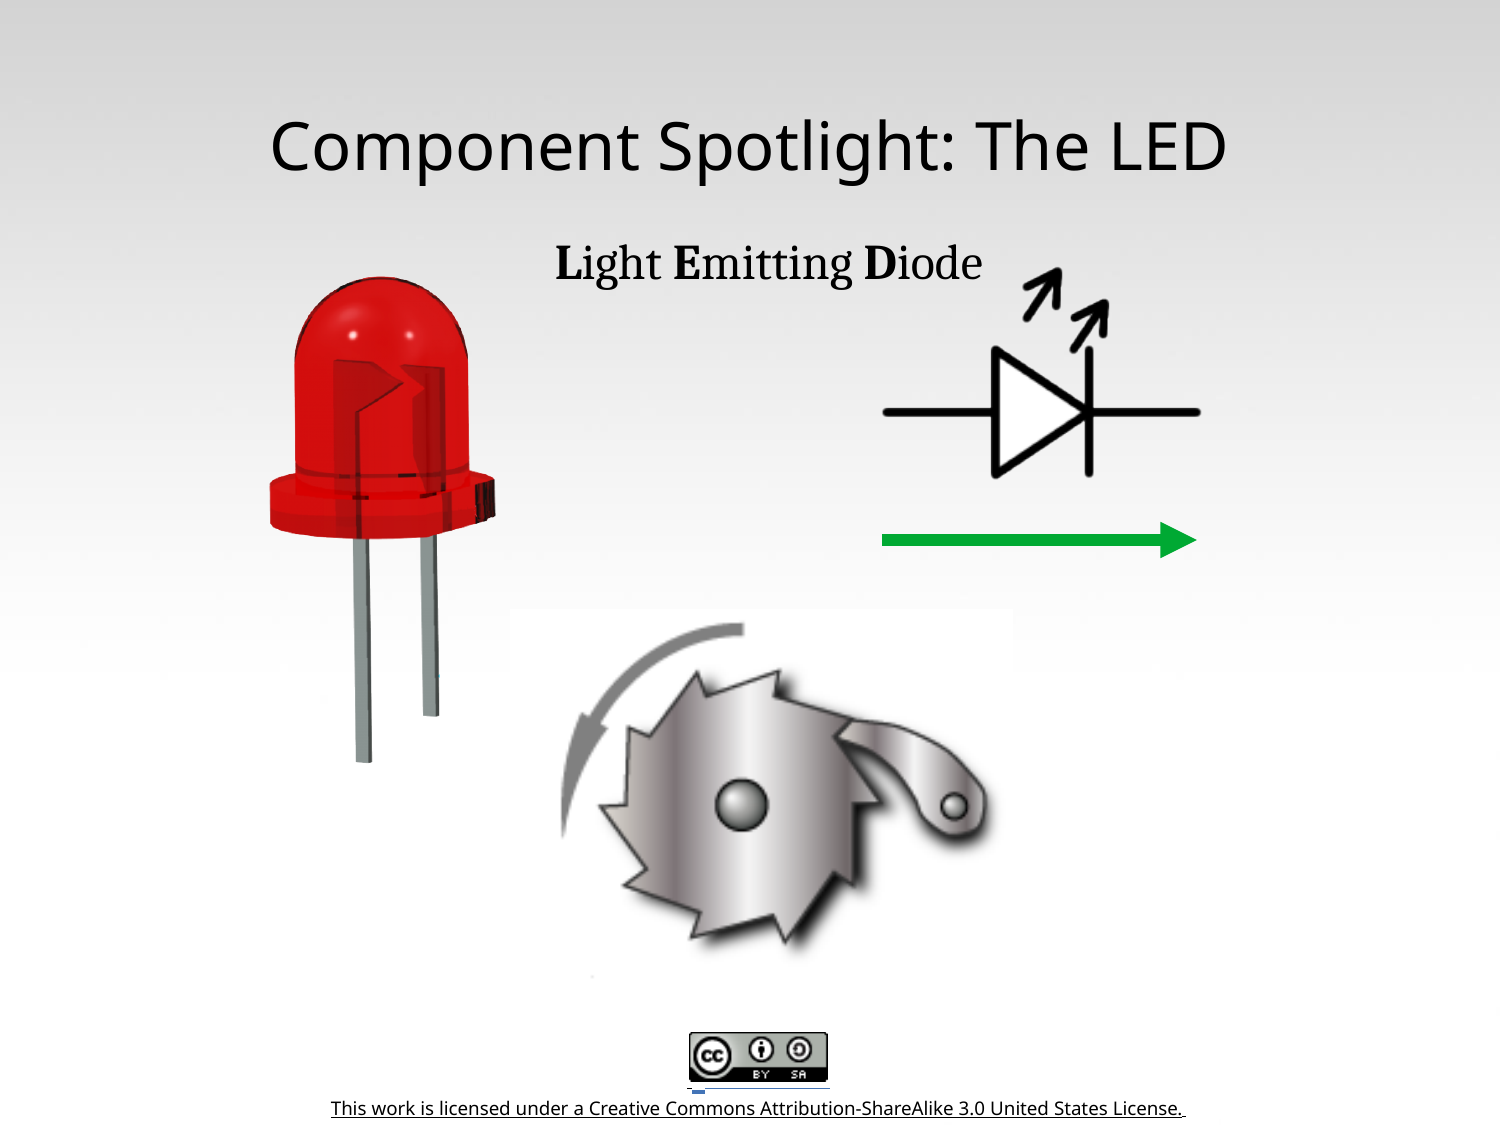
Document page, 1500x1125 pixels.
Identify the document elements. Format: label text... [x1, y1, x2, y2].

title Component Spotlight: The LED [112, 50, 1388, 238]
picture [0, 0, 1500, 1125]
text_box Light Emitting Diode [540, 227, 1021, 301]
